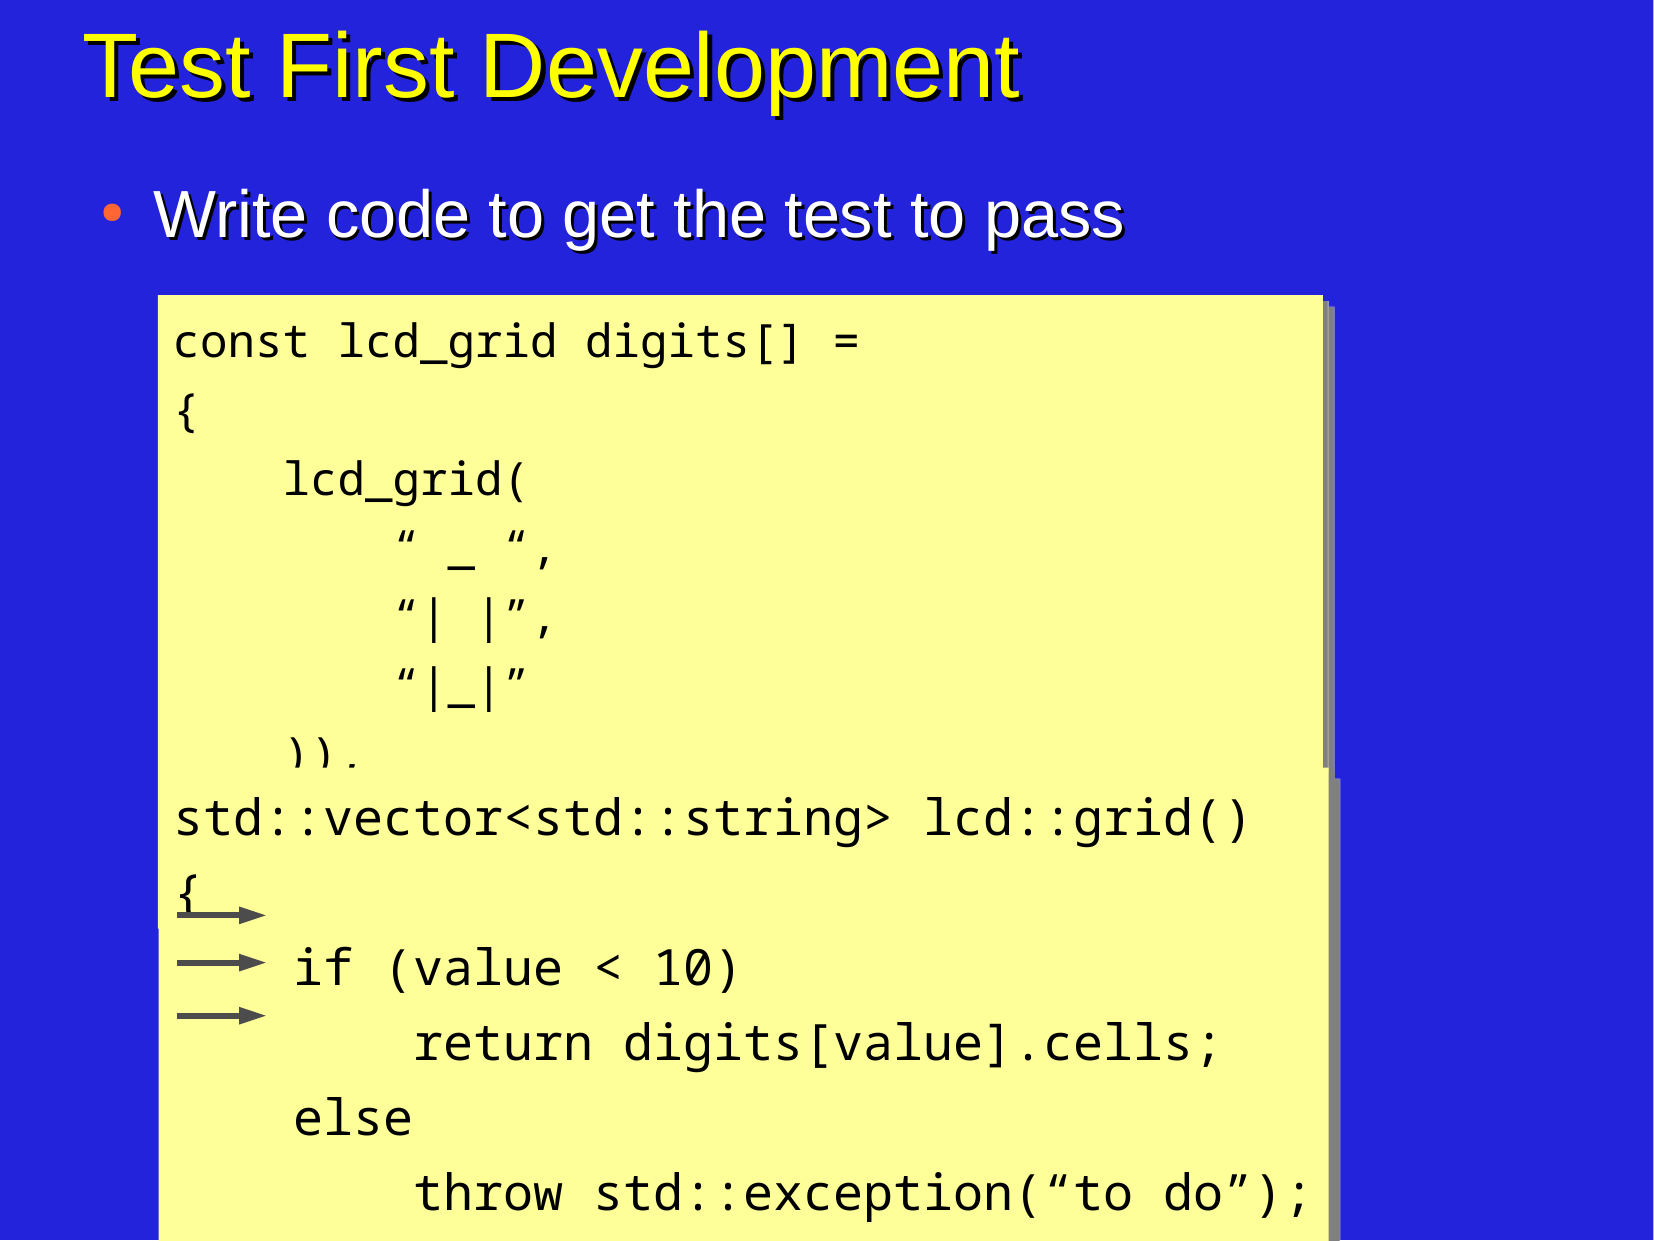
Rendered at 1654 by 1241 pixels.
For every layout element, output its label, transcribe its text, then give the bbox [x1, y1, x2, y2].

title Test First Development [82, 2, 1571, 130]
list Write code to get the test to pass [82, 177, 1571, 1182]
text_box const lcd_grid digits[] = { lcd_grid( “ _ “, “| |”, “|_|” )), ... }; [157, 295, 1323, 929]
text_box std::vector<std::string> lcd::grid() { if (value < 10) return digits[value].cells; else throw std::exception(“to do”); } [158, 767, 1329, 1241]
